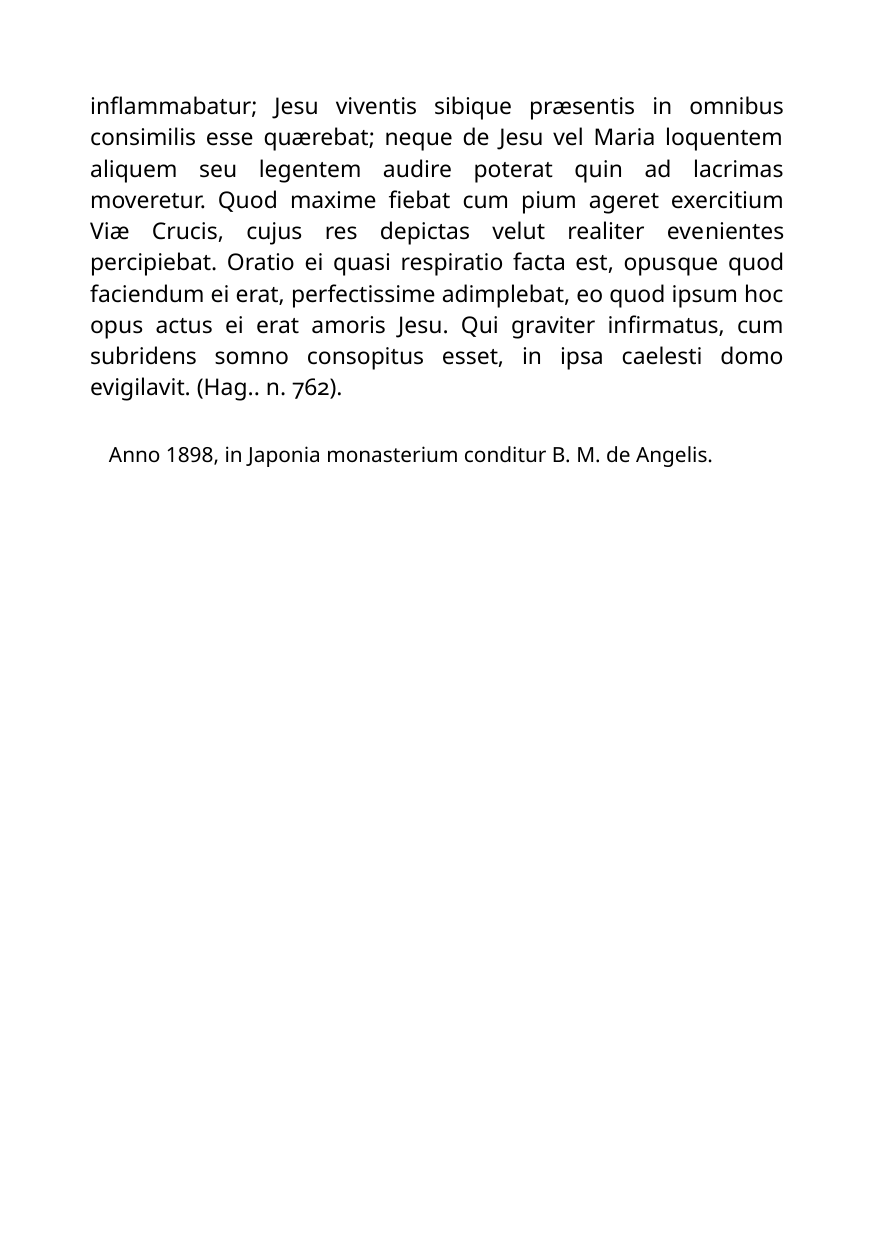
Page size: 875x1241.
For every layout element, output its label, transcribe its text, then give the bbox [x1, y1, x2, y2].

text Anno 1898, in Japonia monasterium conditur B. M. de Angelis. [90, 440, 784, 468]
text inflammabatur; Jesu viventis sibique præsentis in omnibus consimilis esse quærebat; neque de Jesu vel Maria loquentem aliquem seu legentem audire poterat quin ad lacrimas moveretur. Quod maxime fiebat cum pium ageret exercitium Viæ Crucis, cujus res depictas velut realiter eve­nientes percipiebat. Oratio ei quasi respiratio facta est, opus­que quod faciendum ei erat, perfectissime adimplebat, eo quod ipsum hoc opus actus ei erat amoris Jesu. Qui graviter infirmatus, cum subridens somno consopitus esset, in ipsa caelesti domo evigilavit. (Hag.. n. 762). [90, 90, 784, 402]
